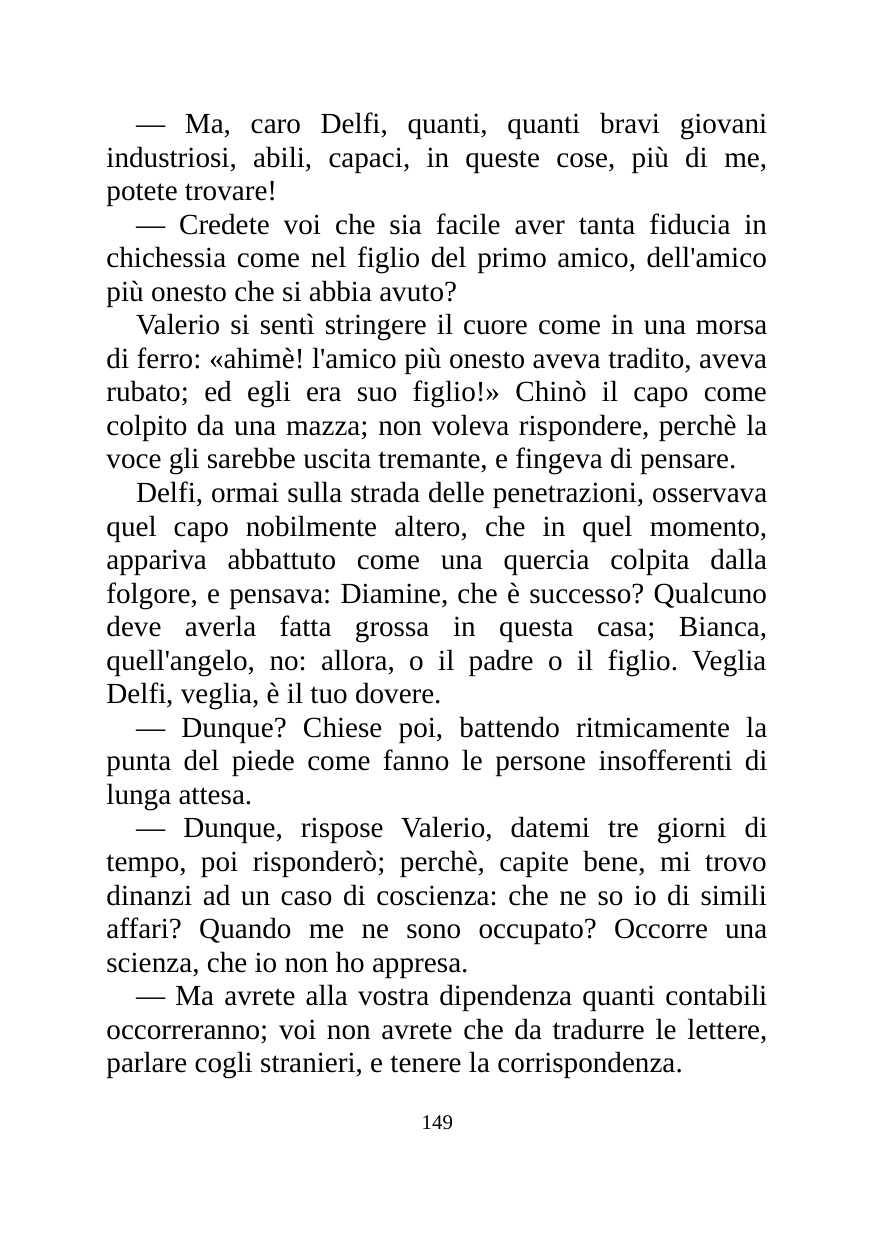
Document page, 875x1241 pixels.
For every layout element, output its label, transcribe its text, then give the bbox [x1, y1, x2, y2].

text — Credete voi che sia facile aver tanta fiducia in chichessia come nel figlio del primo amico, dell'amico più onesto che si abbia avuto? [106, 207, 768, 307]
text Delfi, ormai sulla strada delle penetrazioni, osservava quel capo nobilmente altero, che in quel momento, appariva abbattuto come una quercia colpita dalla folgore, e pensava: Diamine, che è successo? Qualcuno deve averla fatta grossa in questa casa; Bianca, quell'angelo, no: allora, o il padre o il figlio. Veglia Delfi, veglia, è il tuo dovere. [106, 475, 768, 710]
text Valerio si sentì stringere il cuore come in una morsa di ferro: «ahimè! l'amico più onesto aveva tradito, aveva rubato; ed egli era suo figlio!» Chinò il capo come colpito da una mazza; non voleva rispondere, perchè la voce gli sarebbe uscita tremante, e fingeva di pensare. [106, 307, 768, 475]
text — Dunque? Chiese poi, battendo ritmicamente la punta del piede come fanno le persone insofferenti di lunga attesa. [106, 710, 768, 811]
text — Dunque, rispose Valerio, datemi tre giorni di tempo, poi risponderò; perchè, capite bene, mi trovo dinanzi ad un caso di coscienza: che ne so io di simili affari? Quando me ne sono occupato? Occorre una scienza, che io non ho appresa. [106, 811, 768, 978]
text — Ma avrete alla vostra dipendenza quanti contabili occorreranno; voi non avrete che da tradurre le lettere, parlare cogli stranieri, e tenere la corrispondenza. [106, 978, 768, 1079]
text — Ma, caro Delfi, quanti, quanti bravi giovani industriosi, abili, capaci, in queste cose, più di me, potete trovare! [106, 106, 768, 207]
